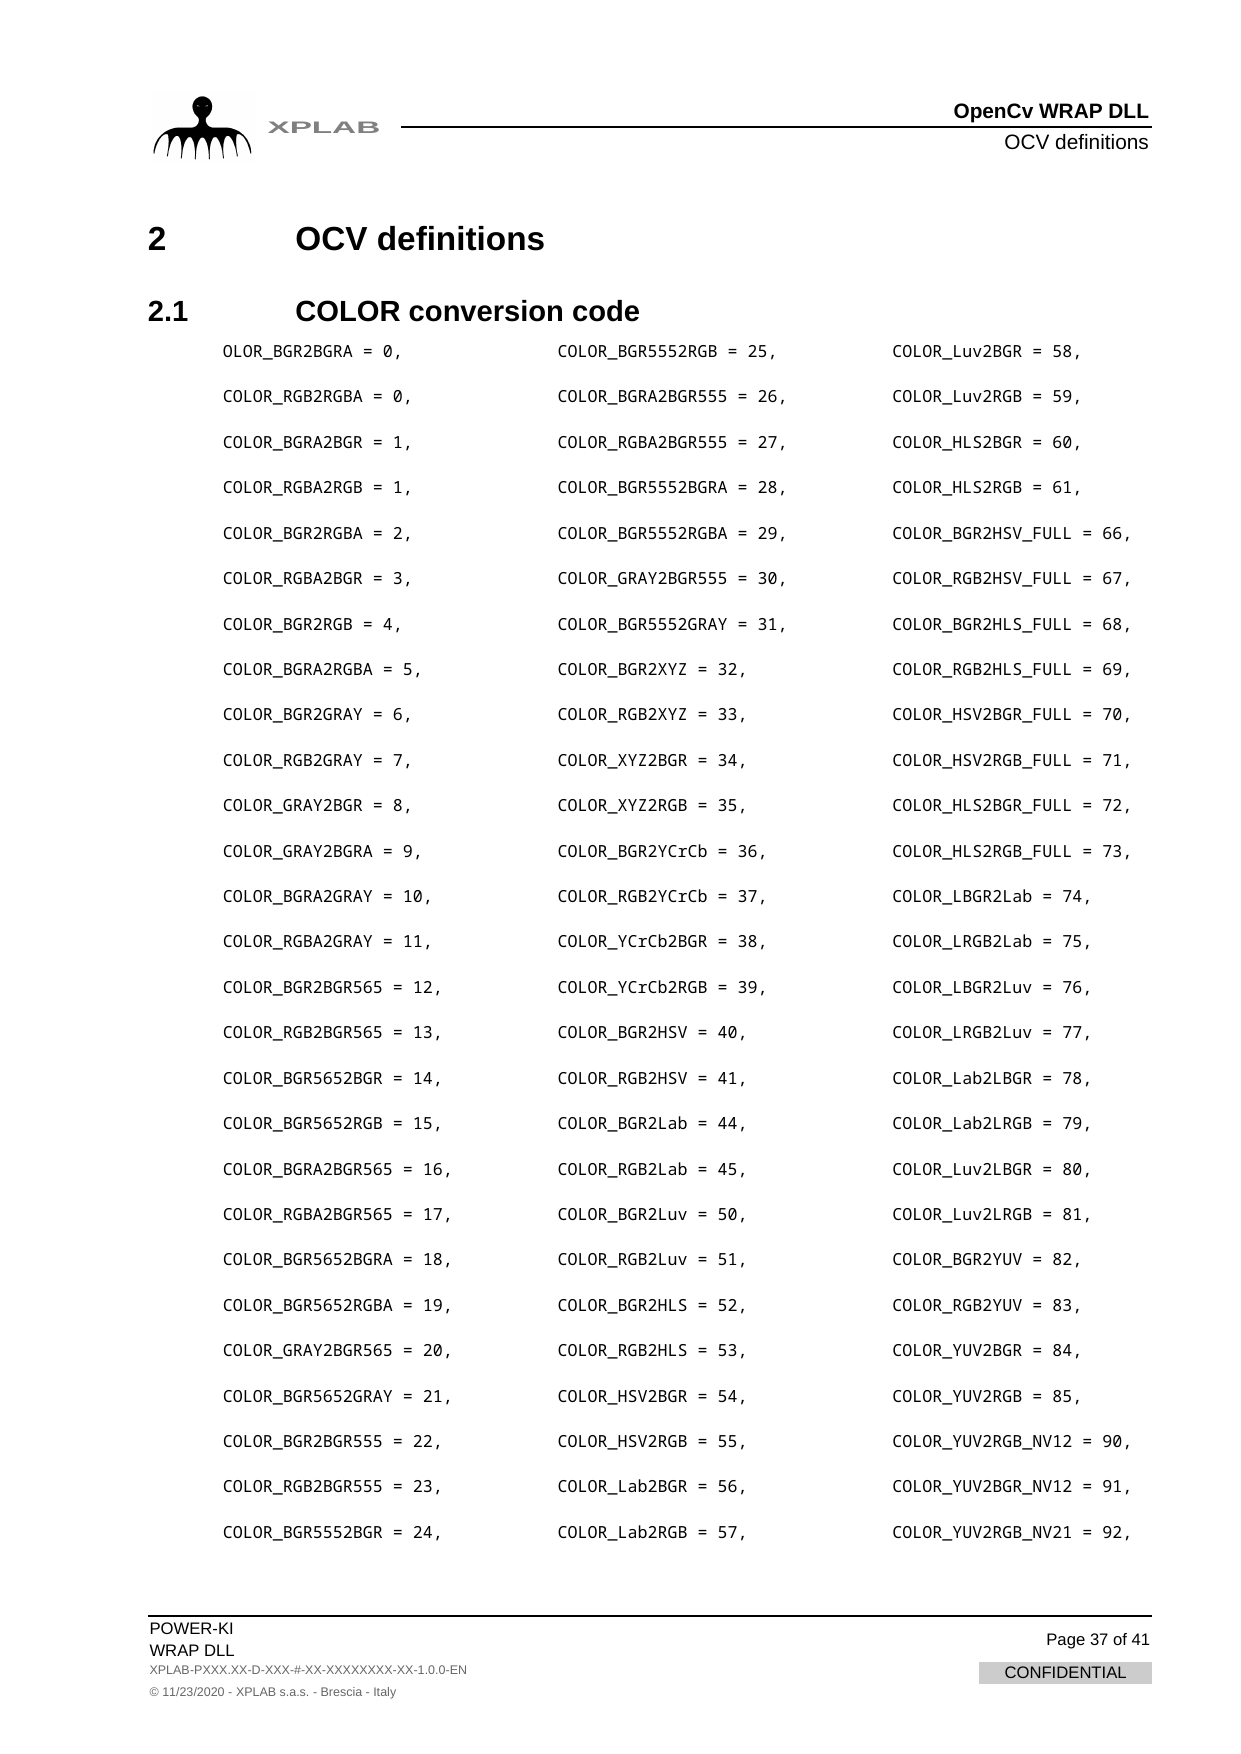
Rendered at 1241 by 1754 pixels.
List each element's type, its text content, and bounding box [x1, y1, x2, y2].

text COLOR_GRAY2BGRA = 9, [148, 816, 482, 862]
text COLOR_BGRA2RGBA = 5, [148, 635, 482, 680]
text COLOR_LBGR2Luv = 76, [817, 953, 1152, 998]
text COLOR_Luv2RGB = 59, [817, 362, 1152, 408]
text COLOR_BGR2RGBA = 2, [148, 498, 482, 544]
text COLOR_BGR2Luv = 50, [482, 1180, 817, 1225]
text COLOR_RGB2HSV_FULL = 67, [817, 544, 1152, 589]
text COLOR_YCrCb2BGR = 38, [482, 907, 817, 953]
text COLOR_BGR2YCrCb = 36, [482, 816, 817, 862]
text COLOR_LRGB2Luv = 77, [817, 998, 1152, 1043]
text [148, 1543, 482, 1566]
text COLOR_LBGR2Lab = 74, [817, 862, 1152, 907]
text COLOR_LRGB2Lab = 75, [817, 907, 1152, 953]
text COLOR_HSV2RGB = 55, [482, 1407, 817, 1452]
text COLOR_BGR2HLS_FULL = 68, [817, 589, 1152, 635]
text COLOR_BGRA2GRAY = 10, [148, 862, 482, 907]
text COLOR_BGR5652BGR = 14, [148, 1043, 482, 1089]
subtitle OCV definitions [148, 220, 1152, 257]
text COLOR_Lab2LBGR = 78, [817, 1043, 1152, 1089]
text COLOR_GRAY2BGR555 = 30, [482, 544, 817, 589]
text COLOR_BGR5652RGBA = 19, [148, 1271, 482, 1316]
text COLOR_RGB2Lab = 45, [482, 1134, 817, 1180]
text COLOR_BGR2XYZ = 32, [482, 635, 817, 680]
text COLOR_HLS2RGB_FULL = 73, [817, 816, 1152, 862]
text COLOR_RGB2YUV = 83, [817, 1271, 1152, 1316]
text COLOR_YUV2RGB_NV21 = 92, [817, 1498, 1152, 1543]
text [482, 1543, 817, 1566]
text COLOR_BGR5552GRAY = 31, [482, 589, 817, 635]
text COLOR_HLS2BGR_FULL = 72, [817, 771, 1152, 816]
text COLOR_HLS2RGB = 61, [817, 453, 1152, 498]
text COLOR_YUV2RGB_NV12 = 90, [817, 1407, 1152, 1452]
text COLOR_BGR5652RGB = 15, [148, 1089, 482, 1134]
text COLOR_RGB2HSV = 41, [482, 1043, 817, 1089]
text COLOR_XYZ2BGR = 34, [482, 726, 817, 771]
text COLOR_RGB2YCrCb = 37, [482, 862, 817, 907]
text COLOR_BGR5552BGRA = 28, [482, 453, 817, 498]
text COLOR_GRAY2BGR565 = 20, [148, 1316, 482, 1361]
text COLOR_RGB2HLS_FULL = 69, [817, 635, 1152, 680]
text COLOR_BGR2YUV = 82, [817, 1225, 1152, 1271]
text COLOR_BGRA2BGR = 1, [148, 408, 482, 453]
text COLOR_BGRA2BGR555 = 26, [482, 362, 817, 408]
text COLOR_RGB2BGR565 = 13, [148, 998, 482, 1043]
text COLOR_BGR2BGR555 = 22, [148, 1407, 482, 1452]
text COLOR_BGR2HSV_FULL = 66, [817, 498, 1152, 544]
text COLOR_HLS2BGR = 60, [817, 408, 1152, 453]
text COLOR_RGB2XYZ = 33, [482, 680, 817, 726]
text COLOR_RGB2GRAY = 7, [148, 726, 482, 771]
text COLOR_HSV2BGR_FULL = 70, [817, 680, 1152, 726]
subtitle COLOR conversion code [148, 294, 1152, 327]
text COLOR_Luv2LRGB = 81, [817, 1180, 1152, 1225]
text COLOR_Luv2BGR = 58, [817, 339, 1152, 362]
text COLOR_BGR5652BGRA = 18, [148, 1225, 482, 1271]
picture [150, 91, 255, 163]
text COLOR_Luv2LBGR = 80, [817, 1134, 1152, 1180]
text COLOR_RGBA2BGR565 = 17, [148, 1180, 482, 1225]
text COLOR_HSV2RGB_FULL = 71, [817, 726, 1152, 771]
text COLOR_BGR2RGB = 4, [148, 589, 482, 635]
text COLOR_YCrCb2RGB = 39, [482, 953, 817, 998]
text COLOR_RGBA2BGR = 3, [148, 544, 482, 589]
text COLOR_RGBA2BGR555 = 27, [482, 408, 817, 453]
text COLOR_RGB2HLS = 53, [482, 1316, 817, 1361]
text COLOR_RGB2RGBA = 0, [148, 362, 482, 408]
text COLOR_Lab2BGR = 56, [482, 1452, 817, 1498]
text COLOR_BGR2Lab = 44, [482, 1089, 817, 1134]
text COLOR_BGR2HSV = 40, [482, 998, 817, 1043]
text COLOR_RGBA2RGB = 1, [148, 453, 482, 498]
text COLOR_BGR5552RGBA = 29, [482, 498, 817, 544]
text COLOR_BGR2BGR565 = 12, [148, 953, 482, 998]
text COLOR_RGB2BGR555 = 23, [148, 1452, 482, 1498]
text COLOR_BGR2HLS = 52, [482, 1271, 817, 1316]
text [817, 1543, 1152, 1566]
text OLOR_BGR2BGRA = 0, [148, 339, 482, 362]
text COLOR_HSV2BGR = 54, [482, 1361, 817, 1407]
text COLOR_RGB2Luv = 51, [482, 1225, 817, 1271]
text COLOR_BGRA2BGR565 = 16, [148, 1134, 482, 1180]
text COLOR_XYZ2RGB = 35, [482, 771, 817, 816]
text COLOR_YUV2RGB = 85, [817, 1361, 1152, 1407]
text COLOR_Lab2RGB = 57, [482, 1498, 817, 1543]
text COLOR_YUV2BGR_NV12 = 91, [817, 1452, 1152, 1498]
text COLOR_YUV2BGR = 84, [817, 1316, 1152, 1361]
text COLOR_Lab2LRGB = 79, [817, 1089, 1152, 1134]
text COLOR_RGBA2GRAY = 11, [148, 907, 482, 953]
text COLOR_BGR5552BGR = 24, [148, 1498, 482, 1543]
text COLOR_BGR5552RGB = 25, [482, 339, 817, 362]
text COLOR_BGR5652GRAY = 21, [148, 1361, 482, 1407]
text COLOR_GRAY2BGR = 8, [148, 771, 482, 816]
text COLOR_BGR2GRAY = 6, [148, 680, 482, 726]
